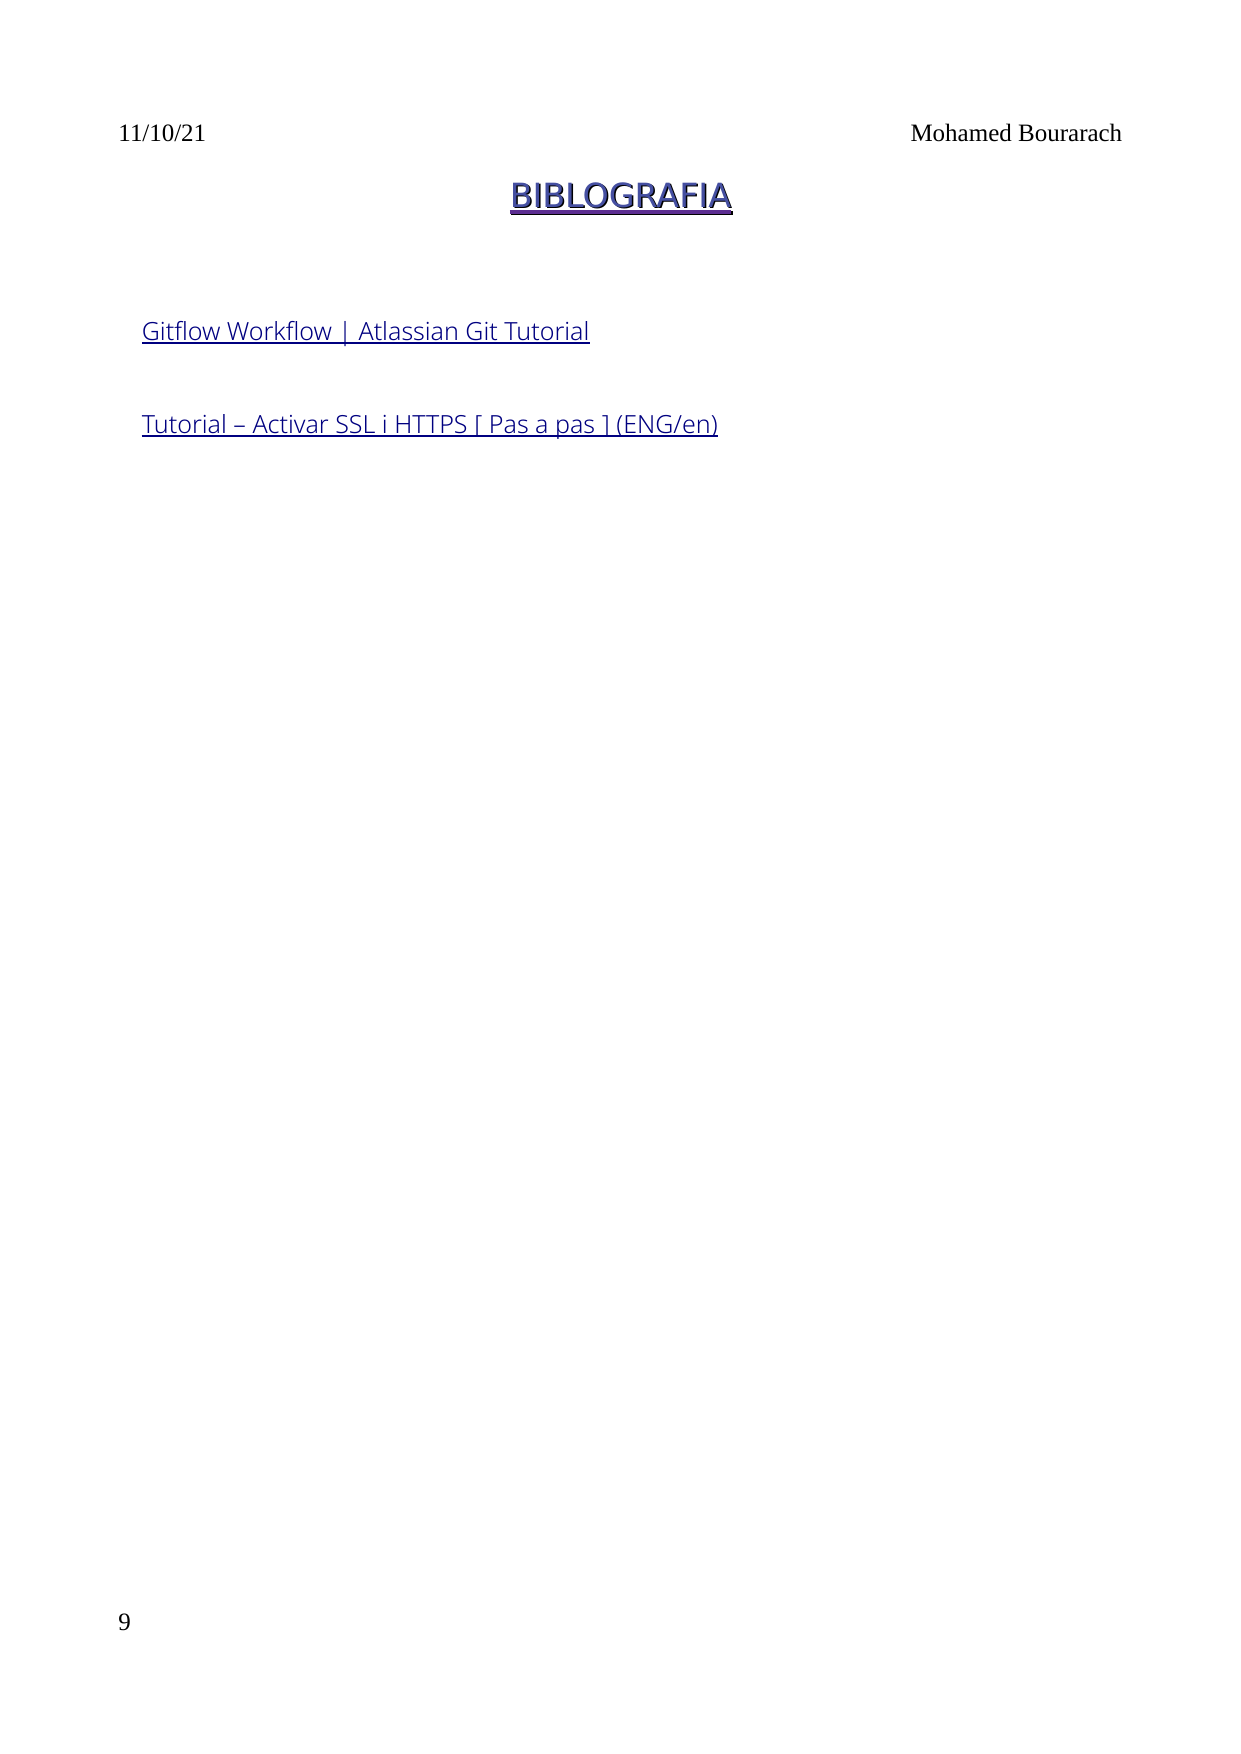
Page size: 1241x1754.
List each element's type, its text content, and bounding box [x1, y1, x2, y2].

text Tutorial – Activar SSL i HTTPS [ Pas a pas ] (ENG/en) [112, 406, 1122, 440]
subtitle Biblografia [118, 176, 1122, 215]
text Gitflow Workflow | Atlassian Git Tutorial [112, 313, 1122, 347]
